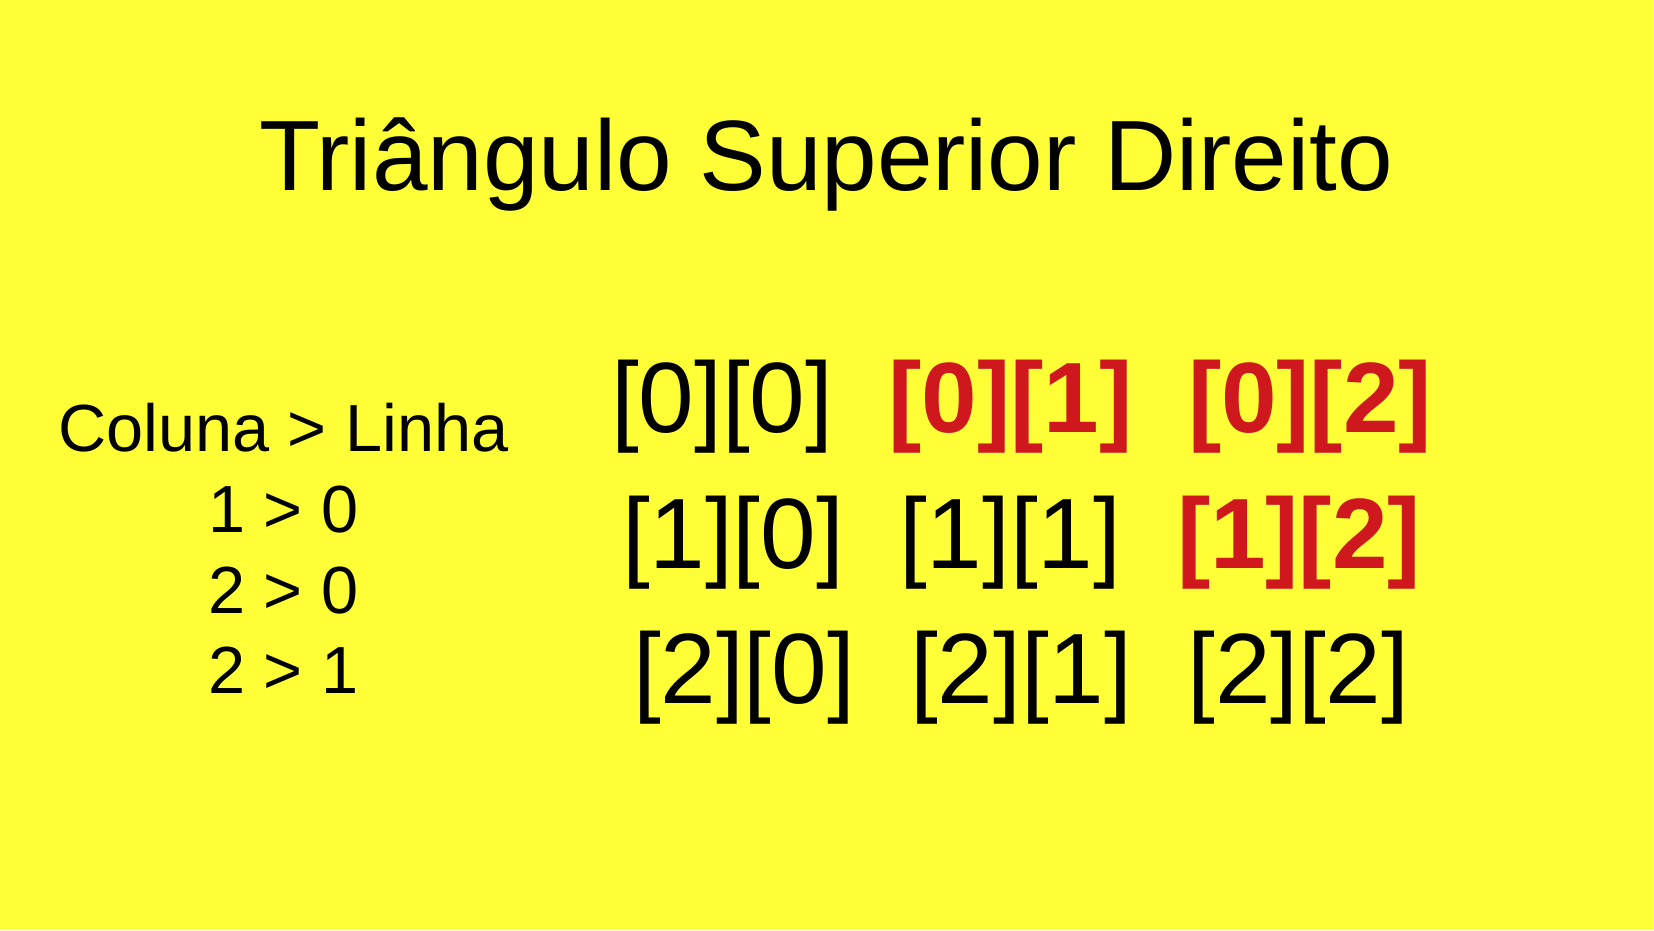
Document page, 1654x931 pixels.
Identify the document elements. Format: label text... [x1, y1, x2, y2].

title Triângulo Superior Direito [82, 78, 1571, 234]
subtitle [0][0] [0][1] [0][2] [1][0] [1][1] [1][2] [2][0] [2][1] [2][2] [484, 263, 1560, 804]
text_box Coluna > Linha 1 > 0 2 > 0 2 > 1 [29, 383, 538, 716]
